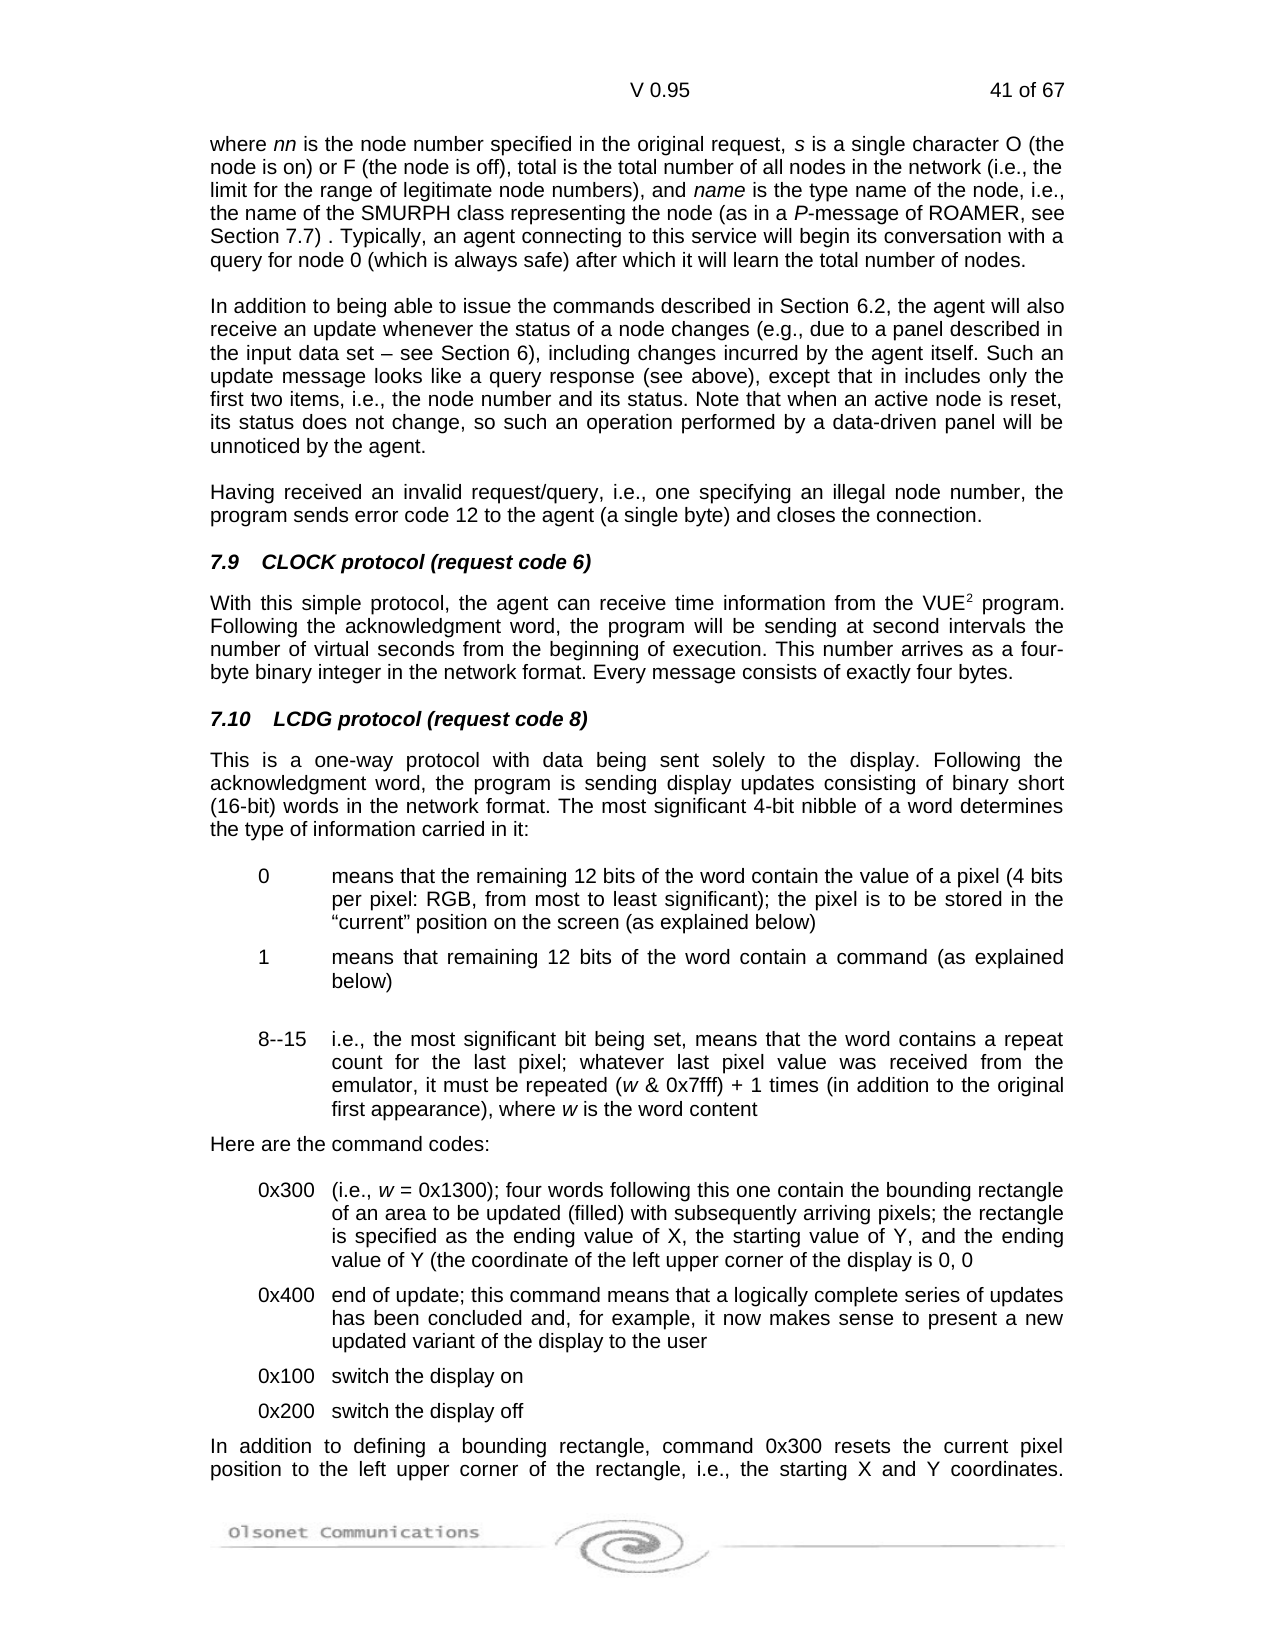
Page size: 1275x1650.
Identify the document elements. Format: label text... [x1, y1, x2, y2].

text This is a one-way protocol with data being sent solely to the display. Following the acknowledgment word, the program is sending display updates consisting of binary short (16-bit) words in the network format. The most significant 4-bit nibble of a word determines the type of information carried in it: [210, 748, 1065, 841]
text With this simple protocol, the agent can receive time information from the VUE2 program. Following the acknowledgment word, the program will be sending at second intervals the number of virtual seconds from the beginning of execution. This number arrives as a four-byte binary integer in the network format. Every message consists of exactly four bytes. [210, 591, 1065, 684]
table_header (i.e., w = 0x1300); four words following this one contain the bounding rectangle of an area to be updated (filled) with subsequently arriving pixels; the rectangle is specified as the ending value of X, the starting value of Y, and the ending value of Y (the coordinate of the left upper corner of the display is 0, 0 [331, 1179, 1065, 1283]
table_cell 0x200 [258, 1400, 331, 1435]
subtitle LCDG protocol (request code 8) [210, 707, 1065, 731]
table_cell 8--15 [258, 1028, 331, 1132]
text Having received an invalid request/query, i.e., one specifying an illegal node number, the program sends error code 12 to the agent (a single byte) and closes the connection. [210, 481, 1065, 527]
table_header 0 [258, 865, 331, 946]
table_header 0x300 [258, 1179, 331, 1283]
text In addition to being able to issue the commands described in Section 6.2, the agent will also receive an update whenever the status of a node changes (e.g., due to a panel described in the input data set – see Section 6), including changes incurred by the agent itself. Such an update message looks like a query response (see above), except that in includes only the first two items, i.e., the node number and its status. Note that when an active node is reset, its status does not change, so such an operation performed by a data-driven panel will be unnoticed by the agent. [210, 295, 1065, 457]
text Here are the command codes: [210, 1132, 1065, 1155]
table_cell means that remaining 12 bits of the word contain a command (as explained below) [331, 946, 1065, 1027]
table_cell switch the display on [331, 1365, 1065, 1400]
table_cell switch the display off [331, 1400, 1065, 1435]
subtitle CLOCK protocol (request code 6) [210, 550, 1065, 573]
picture [210, 1504, 1065, 1596]
text where nn is the node number specified in the original request, s is a single character O (the node is on) or F (the node is off), total is the total number of all nodes in the network (i.e., the limit for the range of legitimate node numbers), and name is the type name of the node, i.e., the name of the SMURPH class representing the node (as in a P-message of ROAMER, see Section 7.7) . Typically, an agent connecting to this service will begin its conversation with a query for node 0 (which is always safe) after which it will learn the total number of nodes. [210, 132, 1065, 272]
table_cell i.e., the most significant bit being set, means that the word contains a repeat count for the last pixel; whatever last pixel value was received from the emulator, it must be repeated (w & 0x7fff) + 1 times (in addition to the original first appearance), where w is the word content [331, 1028, 1065, 1132]
table_cell 0x100 [258, 1365, 331, 1400]
table_cell 1 [258, 946, 331, 1027]
table_header means that the remaining 12 bits of the word contain the value of a pixel (4 bits per pixel: RGB, from most to least significant); the pixel is to be stored in the “current” position on the screen (as explained below) [331, 865, 1065, 946]
table_cell 0x400 [258, 1283, 331, 1365]
table_cell end of update; this command means that a logically complete series of updates has been concluded and, for example, it now makes sense to present a new updated variant of the display to the user [331, 1283, 1065, 1365]
text In addition to defining a bounding rectangle, command 0x300 resets the current pixel position to the left upper corner of the rectangle, i.e., the starting X and Y coordinates. [210, 1435, 1065, 1481]
